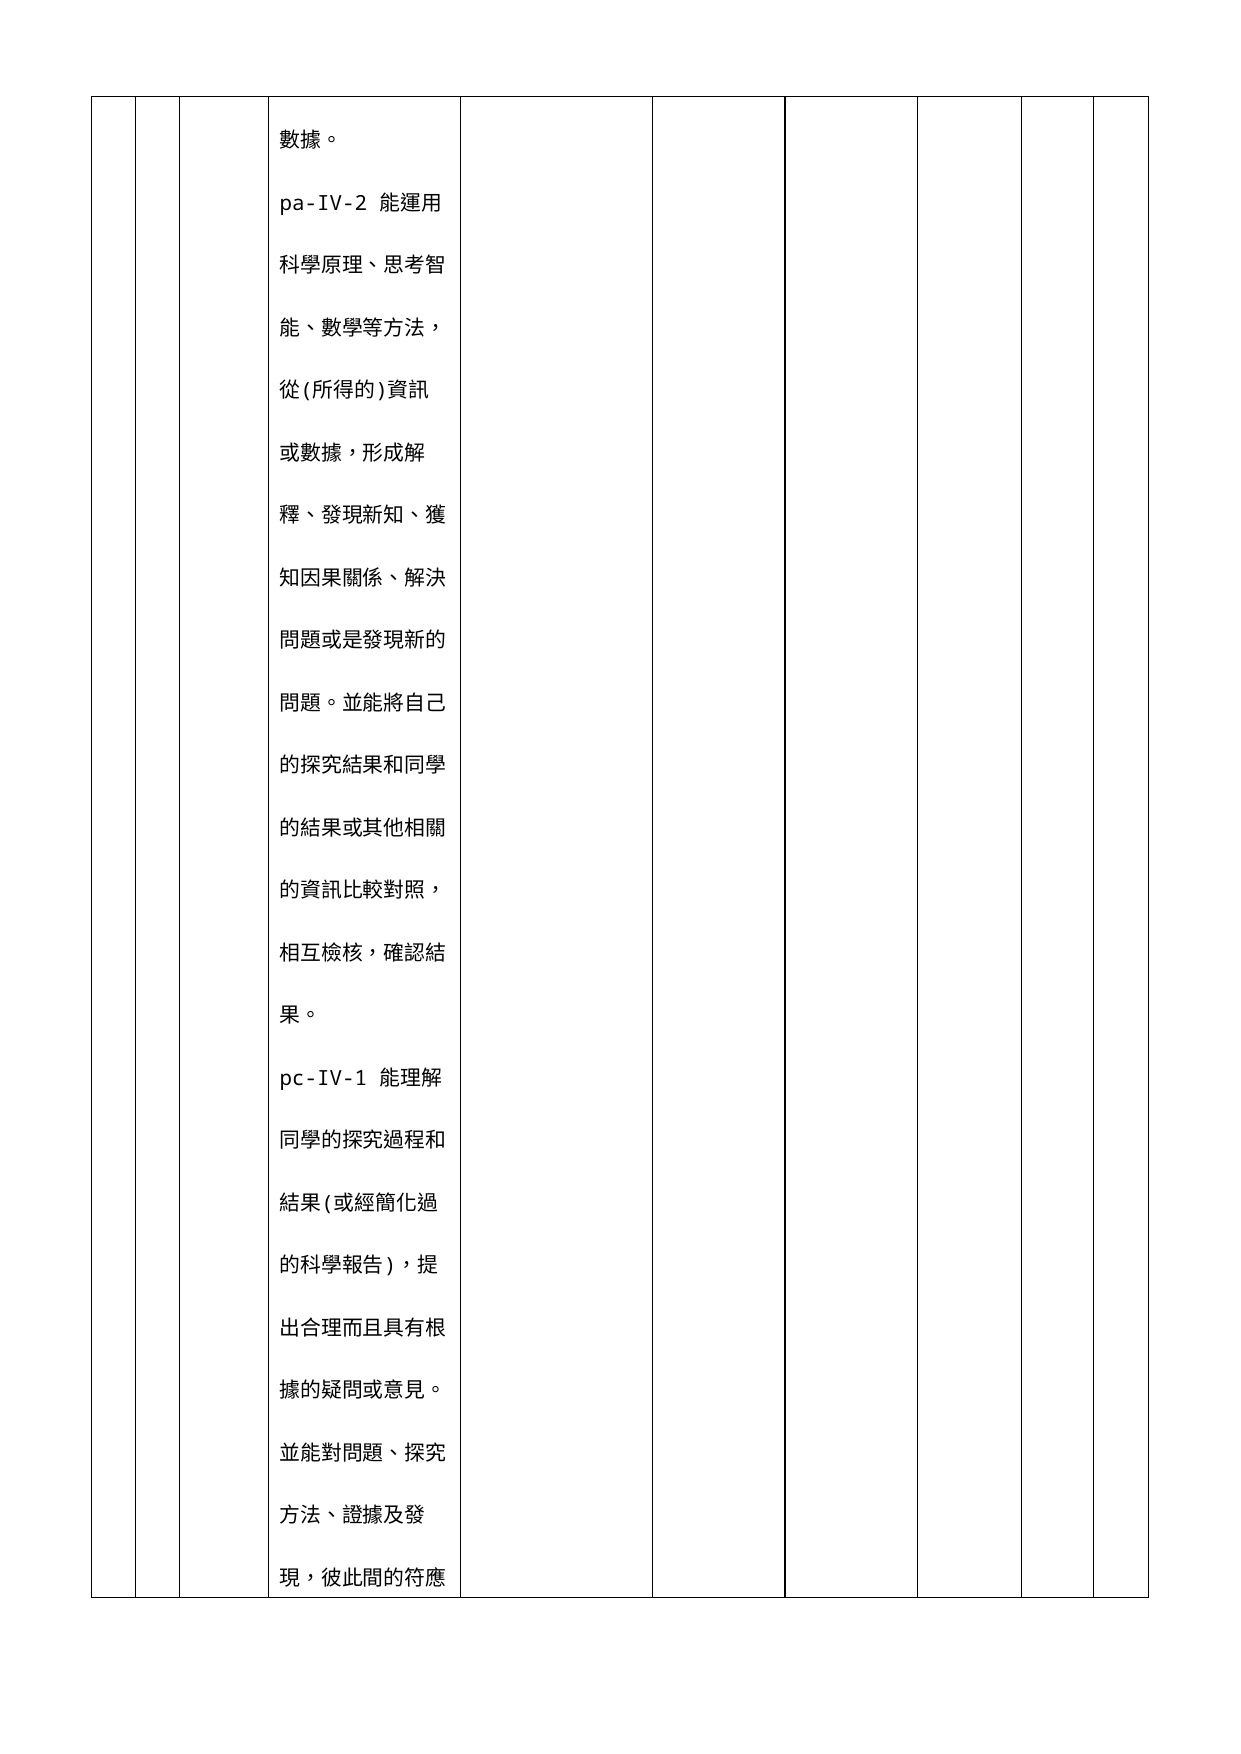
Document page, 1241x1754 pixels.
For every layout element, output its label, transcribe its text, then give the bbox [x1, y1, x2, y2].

table_cell [653, 97, 784, 1597]
table_cell [918, 97, 1021, 1597]
table_cell [1094, 97, 1148, 1597]
table_cell 數據。 pa-IV-2 能運用科學原理、思考智能、數學等方法，從(所得的)資訊或數據，形成解釋、發現新知、獲知因果關係、解決問題或是發現新的問題。並能將自己的探究結果和同學的結果或其他相關的資訊比較對照，相互檢核，確認結果。 pc-IV-1 能理解同學的探究過程和結果(或經簡化過的科學報告)，提出合理而且具有根據的疑問或意見。並能對問題、探究方法、證據及發現，彼此間的符應 [269, 97, 460, 1597]
table_cell [92, 97, 135, 1597]
table_cell [786, 97, 917, 1597]
table_cell [180, 97, 268, 1597]
table_cell [461, 97, 652, 1597]
table_cell [136, 97, 179, 1597]
table_cell [1022, 97, 1093, 1597]
